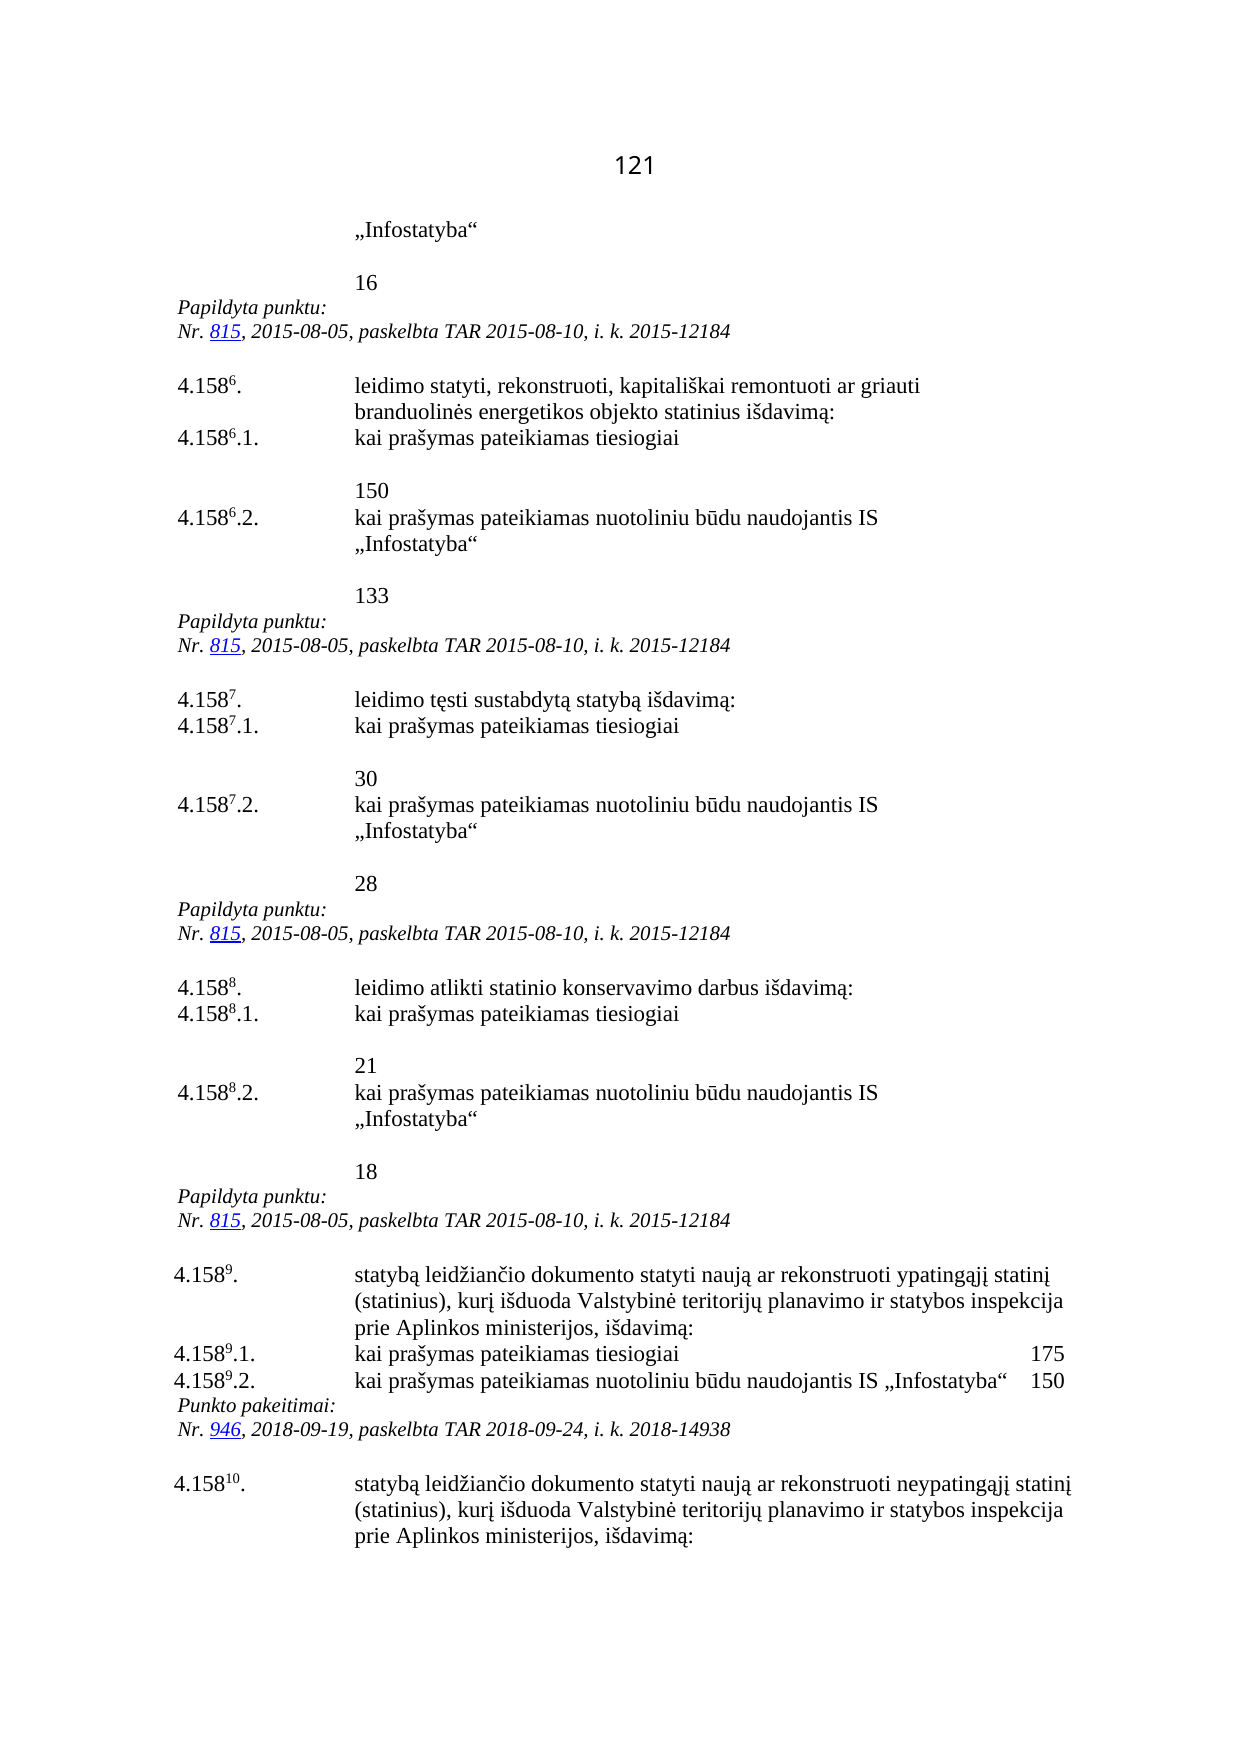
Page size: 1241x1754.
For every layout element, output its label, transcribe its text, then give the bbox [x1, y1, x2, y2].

text 4.1586.1. kai prašymas pateikiamas tiesiogiai 150 [177, 424, 945, 503]
text 4.1587.2. kai prašymas pateikiamas nuotoliniu būdu naudojantis IS [177, 791, 945, 818]
text 4.1588.1. kai prašymas pateikiamas tiesiogiai 21 [177, 1000, 945, 1079]
text Nr. 815, 2015-08-05, paskelbta TAR 2015-08-10, i. k. 2015-12184 [177, 633, 1093, 657]
text 4.1589.2. kai prašymas pateikiamas nuotoliniu būdu naudojantis IS „Infostatyba“ 150 [174, 1367, 1093, 1393]
text Papildyta punktu: [177, 1184, 1093, 1208]
text branduolinės energetikos objekto statinius išdavimą: [354, 398, 945, 424]
text 4.1588. leidimo atlikti statinio konservavimo darbus išdavimą: [177, 973, 945, 1000]
text 4.1589.1. kai prašymas pateikiamas tiesiogiai 175 [174, 1340, 1093, 1367]
text Papildyta punktu: [177, 897, 1093, 921]
text 4.1586. leidimo statyti, rekonstruoti, kapitališkai remontuoti ar griauti [177, 372, 945, 398]
text 4.15810. statybą leidžiančio dokumento statyti naują ar rekonstruoti neypatingąjį statinį (statinius), kurį išduoda Valstybinė teritorijų planavimo ir statybos inspekcija prie Aplinkos ministerijos, išdavimą: [174, 1470, 1093, 1549]
text „Infostatyba“ 16 [354, 216, 945, 295]
text Nr. 815, 2015-08-05, paskelbta TAR 2015-08-10, i. k. 2015-12184 [177, 319, 1093, 343]
text „Infostatyba“ 28 [354, 818, 945, 897]
text 4.1586.2. kai prašymas pateikiamas nuotoliniu būdu naudojantis IS [177, 503, 945, 530]
text Nr. 815, 2015-08-05, paskelbta TAR 2015-08-10, i. k. 2015-12184 [177, 1208, 1093, 1232]
text „Infostatyba“ 18 [354, 1105, 945, 1184]
text 4.1589. statybą leidžiančio dokumento statyti naują ar rekonstruoti ypatingąjį statinį (statinius), kurį išduoda Valstybinė teritorijų planavimo ir statybos inspekcija prie Aplinkos ministerijos, išdavimą: [174, 1261, 1093, 1340]
text Papildyta punktu: [177, 609, 1093, 633]
text 4.1587.1. kai prašymas pateikiamas tiesiogiai 30 [177, 712, 945, 791]
text 4.1587. leidimo tęsti sustabdytą statybą išdavimą: [177, 686, 945, 712]
text „Infostatyba“ 133 [354, 530, 945, 609]
text 4.1588.2. kai prašymas pateikiamas nuotoliniu būdu naudojantis IS [177, 1079, 945, 1105]
text Nr. 946, 2018-09-19, paskelbta TAR 2018-09-24, i. k. 2018-14938 [177, 1417, 1093, 1441]
text Punkto pakeitimai: [177, 1393, 1093, 1417]
text Nr. 815, 2015-08-05, paskelbta TAR 2015-08-10, i. k. 2015-12184 [177, 921, 1093, 945]
text Papildyta punktu: [177, 295, 1093, 319]
